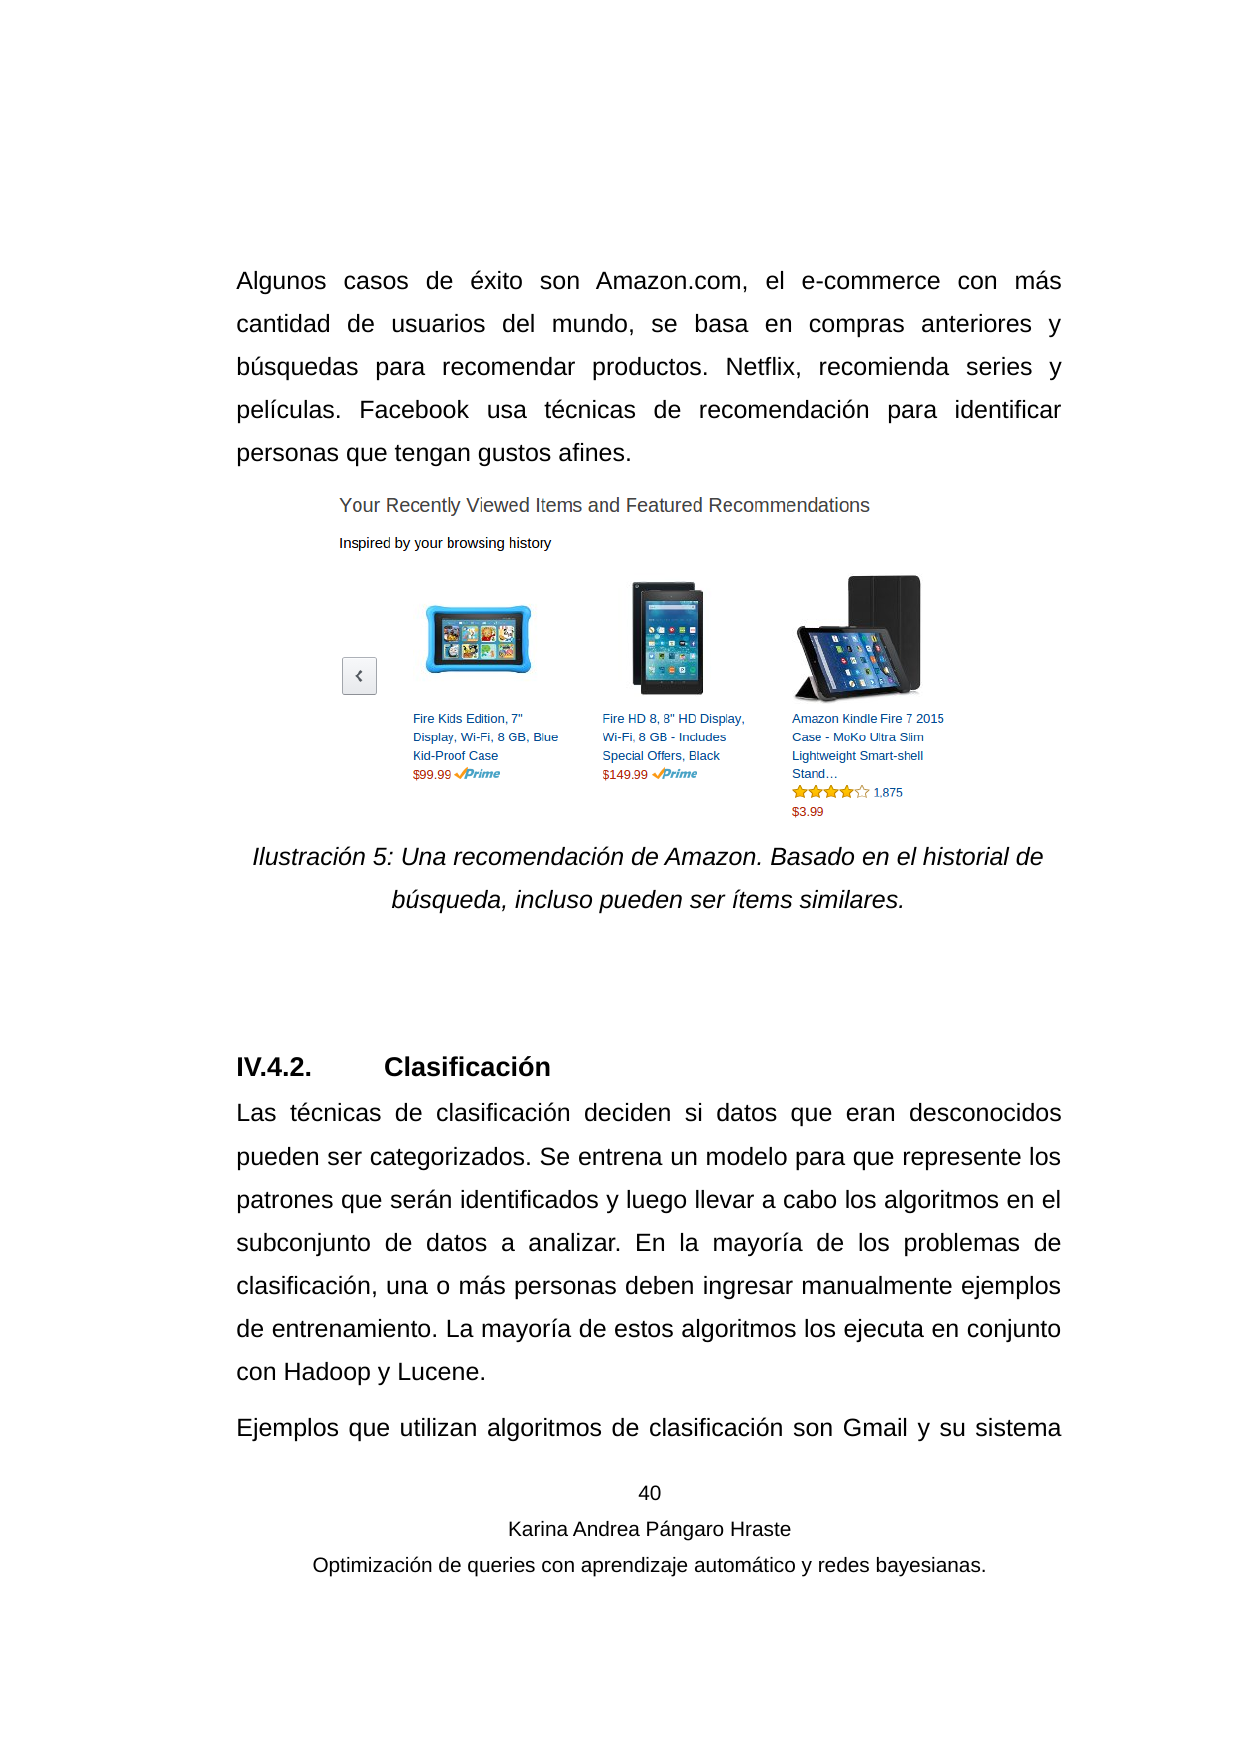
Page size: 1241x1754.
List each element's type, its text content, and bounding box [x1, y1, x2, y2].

text Ilustración 5: Una recomendación de Amazon. Basado en el historial de búsqueda, incluso pueden ser ítems similares. [236, 827, 1063, 913]
text Algunos casos de éxito son Amazon.com, el e-commerce con más cantidad de usuarios del mundo, se basa en compras anteriores y búsquedas para recomendar productos. Netflix, recomienda series y películas. Facebook usa técnicas de recomendación para identificar personas que tengan gustos afines. [236, 266, 1063, 467]
text Las técnicas de clasificación deciden si datos que eran desconocidos pueden ser categorizados. Se entrena un modelo para que represente los patrones que serán identificados y luego llevar a cabo los algoritmos en el subconjunto de datos a analizar. En la mayoría de los problemas de clasificación, una o más personas deben ingresar manualmente ejemplos de entrenamiento. La mayoría de estos algoritmos los ejecuta en conjunto con Hadoop y Lucene. [236, 1098, 1063, 1386]
picture [328, 493, 971, 827]
text Ejemplos que utilizan algoritmos de clasificación son Gmail y su sistema [236, 1413, 1063, 1441]
subtitle Clasificación [236, 1051, 1063, 1083]
